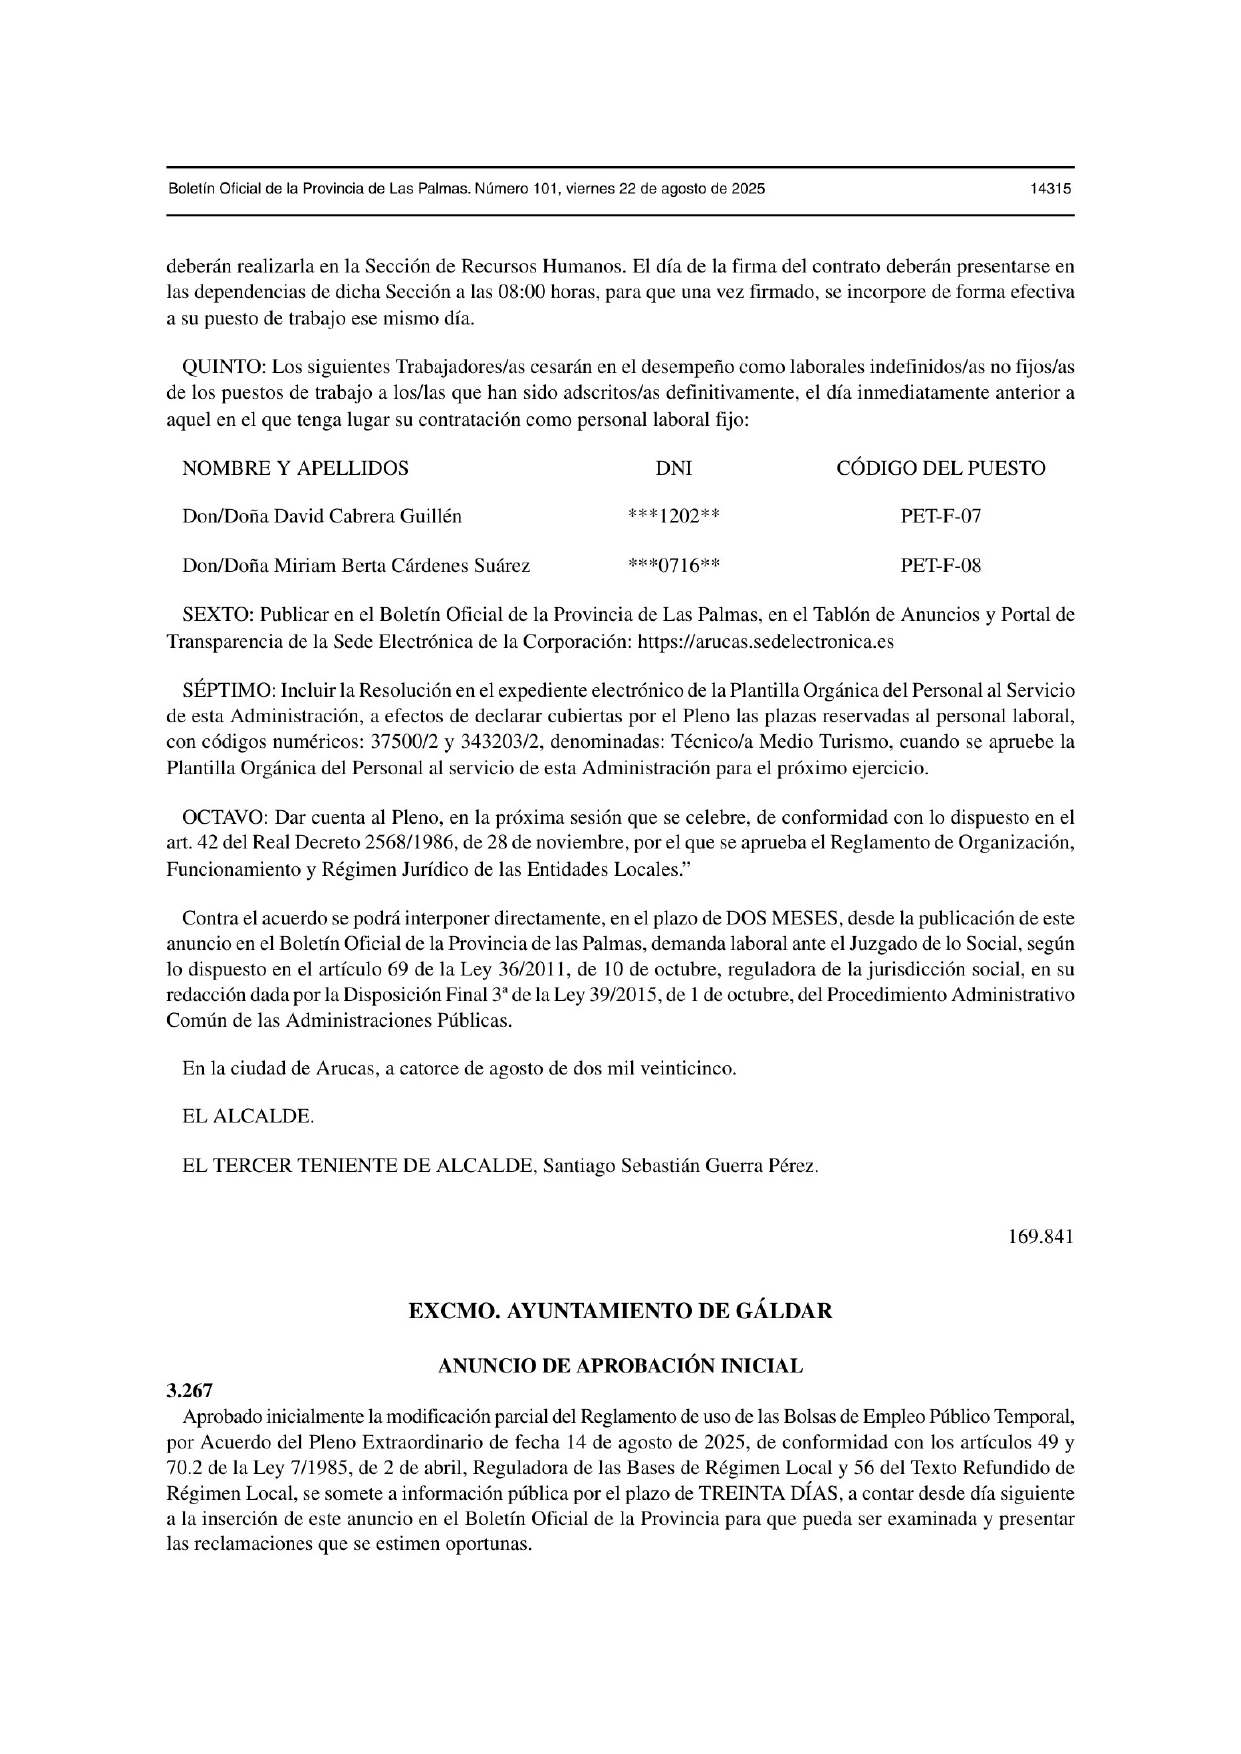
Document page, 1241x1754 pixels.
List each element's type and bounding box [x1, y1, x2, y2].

picture [59, 58, 1182, 1647]
